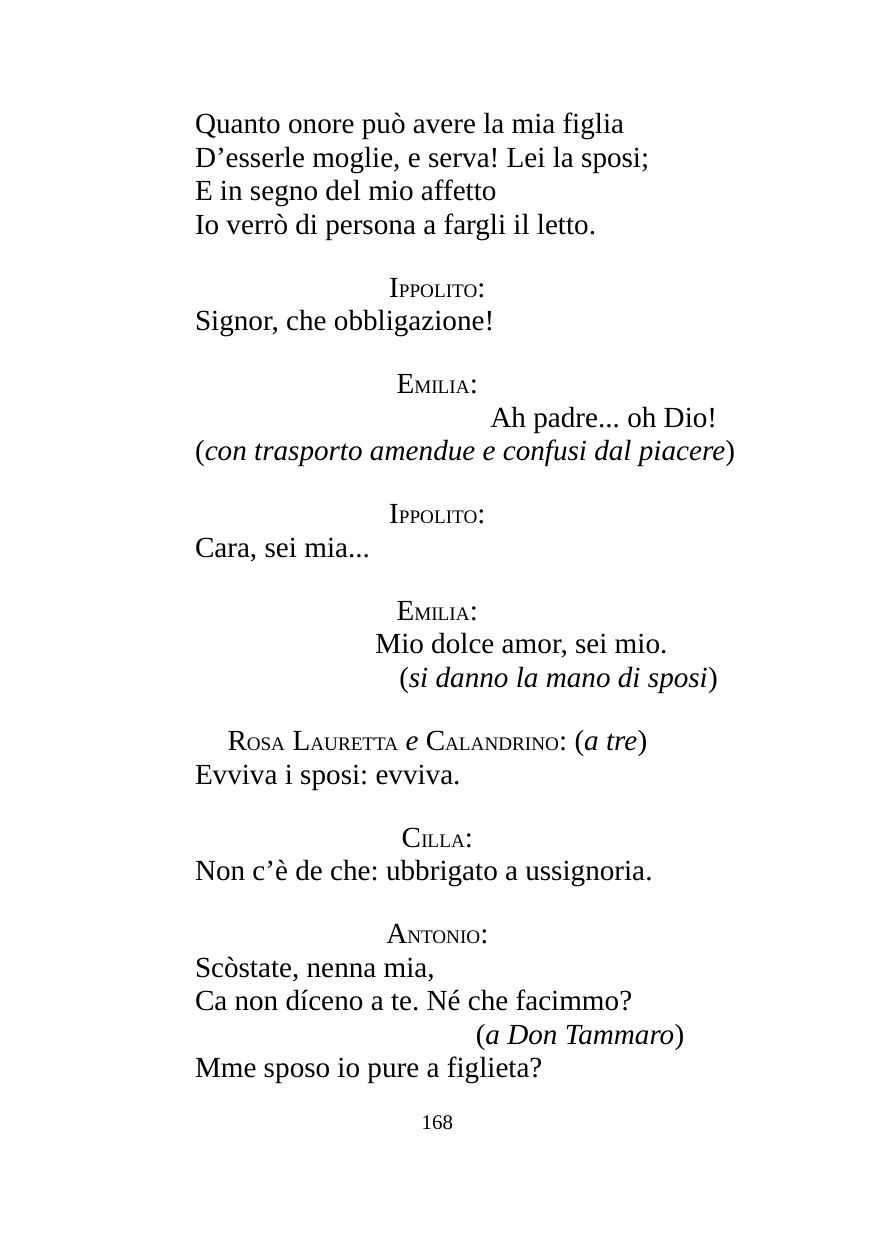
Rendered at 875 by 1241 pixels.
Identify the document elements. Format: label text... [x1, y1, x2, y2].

text Emilia: [106, 593, 768, 627]
text Ah padre... oh Dio! [195, 400, 768, 433]
text Ippolito: [106, 270, 768, 303]
text Mme sposo io pure a figlieta? [195, 1051, 768, 1084]
text Evviva i sposi: evviva. [195, 757, 768, 790]
text Quanto onore può avere la mia figlia D’esserle moglie, e serva! Lei la sposi; E in segno del mio affetto Io verrò di persona a fargli il letto. [195, 106, 768, 240]
text Scòstate, nenna mia, Ca non díceno a te. Né che facimmo? [195, 950, 768, 1017]
text (si danno la mano di sposi) [106, 660, 768, 694]
text Non c’è de che: ubbrigato a ussignoria. [195, 853, 768, 887]
text (con trasporto amendue e confusi dal piacere) [195, 433, 768, 467]
text Ippolito: [106, 497, 768, 530]
text Signor, che obbligazione! [195, 303, 768, 337]
text (a Don Tammaro) [416, 1017, 768, 1051]
text Antonio: [106, 916, 768, 950]
text Cilla: [106, 820, 768, 853]
text Emilia: [106, 366, 768, 400]
text Mio dolce amor, sei mio. [106, 627, 768, 660]
text Rosa Lauretta e Calandrino: (a tre) [106, 723, 768, 757]
text Cara, sei mia... [195, 530, 768, 564]
